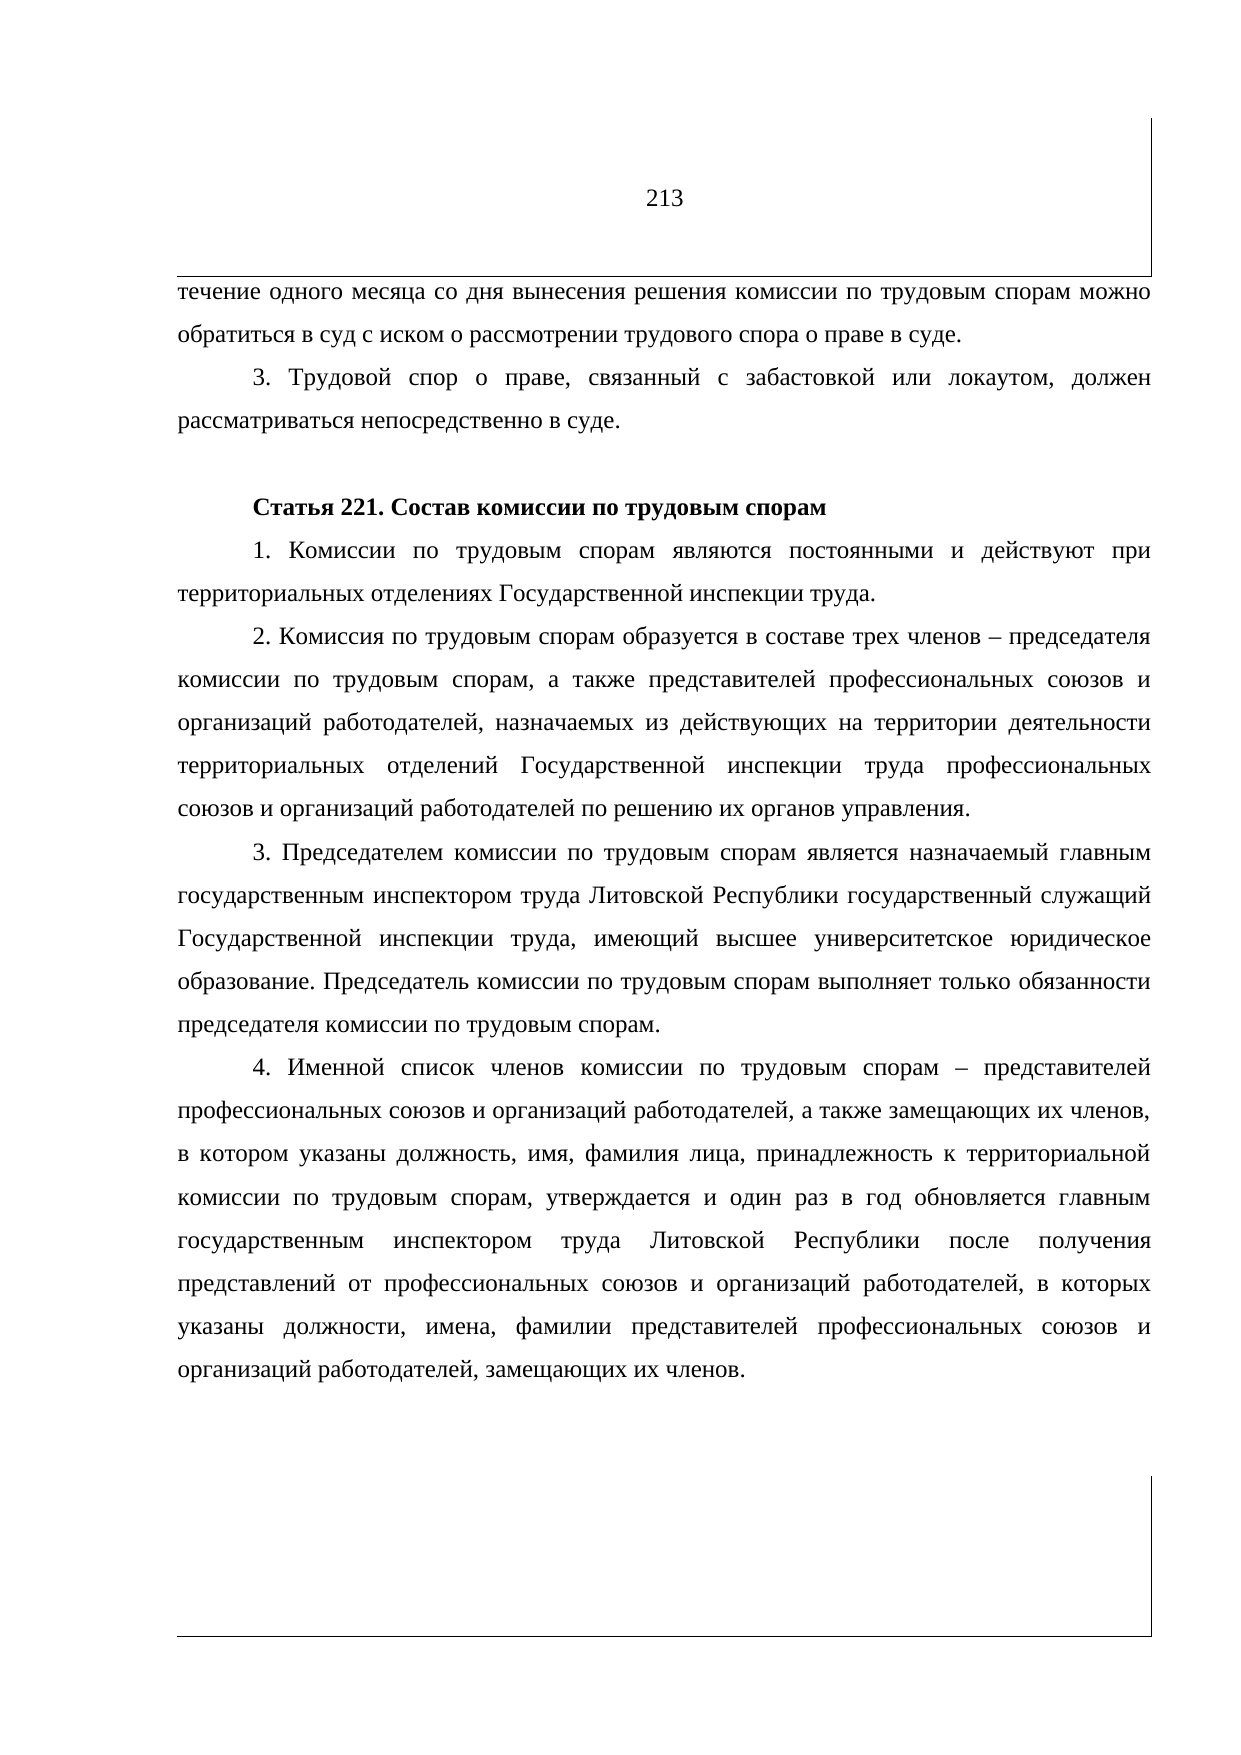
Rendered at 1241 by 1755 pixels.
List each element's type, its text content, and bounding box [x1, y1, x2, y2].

text течение одного месяца со дня вынесения решения комиссии по трудовым спорам можно обратиться в суд с иском о рассмотрении трудового спора о праве в суде. [177, 276, 1152, 348]
text 3. Трудовой спор о праве, связанный с забастовкой или локаутом, должен рассматриваться непосредственно в суде. [177, 362, 1152, 434]
subtitle Статья 221. Состав комиссии по трудовым спорам [177, 492, 1152, 520]
text 3. Председателем комиссии по трудовым спорам является назначаемый главным государственным инспектором труда Литовской Республики государственный служащий Государственной инспекции труда, имеющий высшее университетское юридическое образование. Председатель комиссии по трудовым спорам выполняет только обязанности председателя комиссии по трудовым спорам. [177, 837, 1152, 1038]
text 4. Именной список членов комиссии по трудовым спорам – представителей профессиональных союзов и организаций работодателей, а также замещающих их членов, в котором указаны должность, имя, фамилия лица, принадлежность к территориальной комиссии по трудовым спорам, утверждается и один раз в год обновляется главным государственным инспектором труда Литовской Республики после получения представлений от профессиональных союзов и организаций работодателей, в которых указаны должности, имена, фамилии представителей профессиональных союзов и организаций работодателей, замещающих их членов. [177, 1052, 1152, 1383]
text 2. Комиссия по трудовым спорам образуется в составе трех членов – председателя комиссии по трудовым спорам, а также представителей профессиональных союзов и организаций работодателей, назначаемых из действующих на территории деятельности территориальных отделений Государственной инспекции труда профессиональных союзов и организаций работодателей по решению их органов управления. [177, 621, 1152, 822]
text 1. Комиссии по трудовым спорам являются постоянными и действуют при территориальных отделениях Государственной инспекции труда. [177, 535, 1152, 607]
